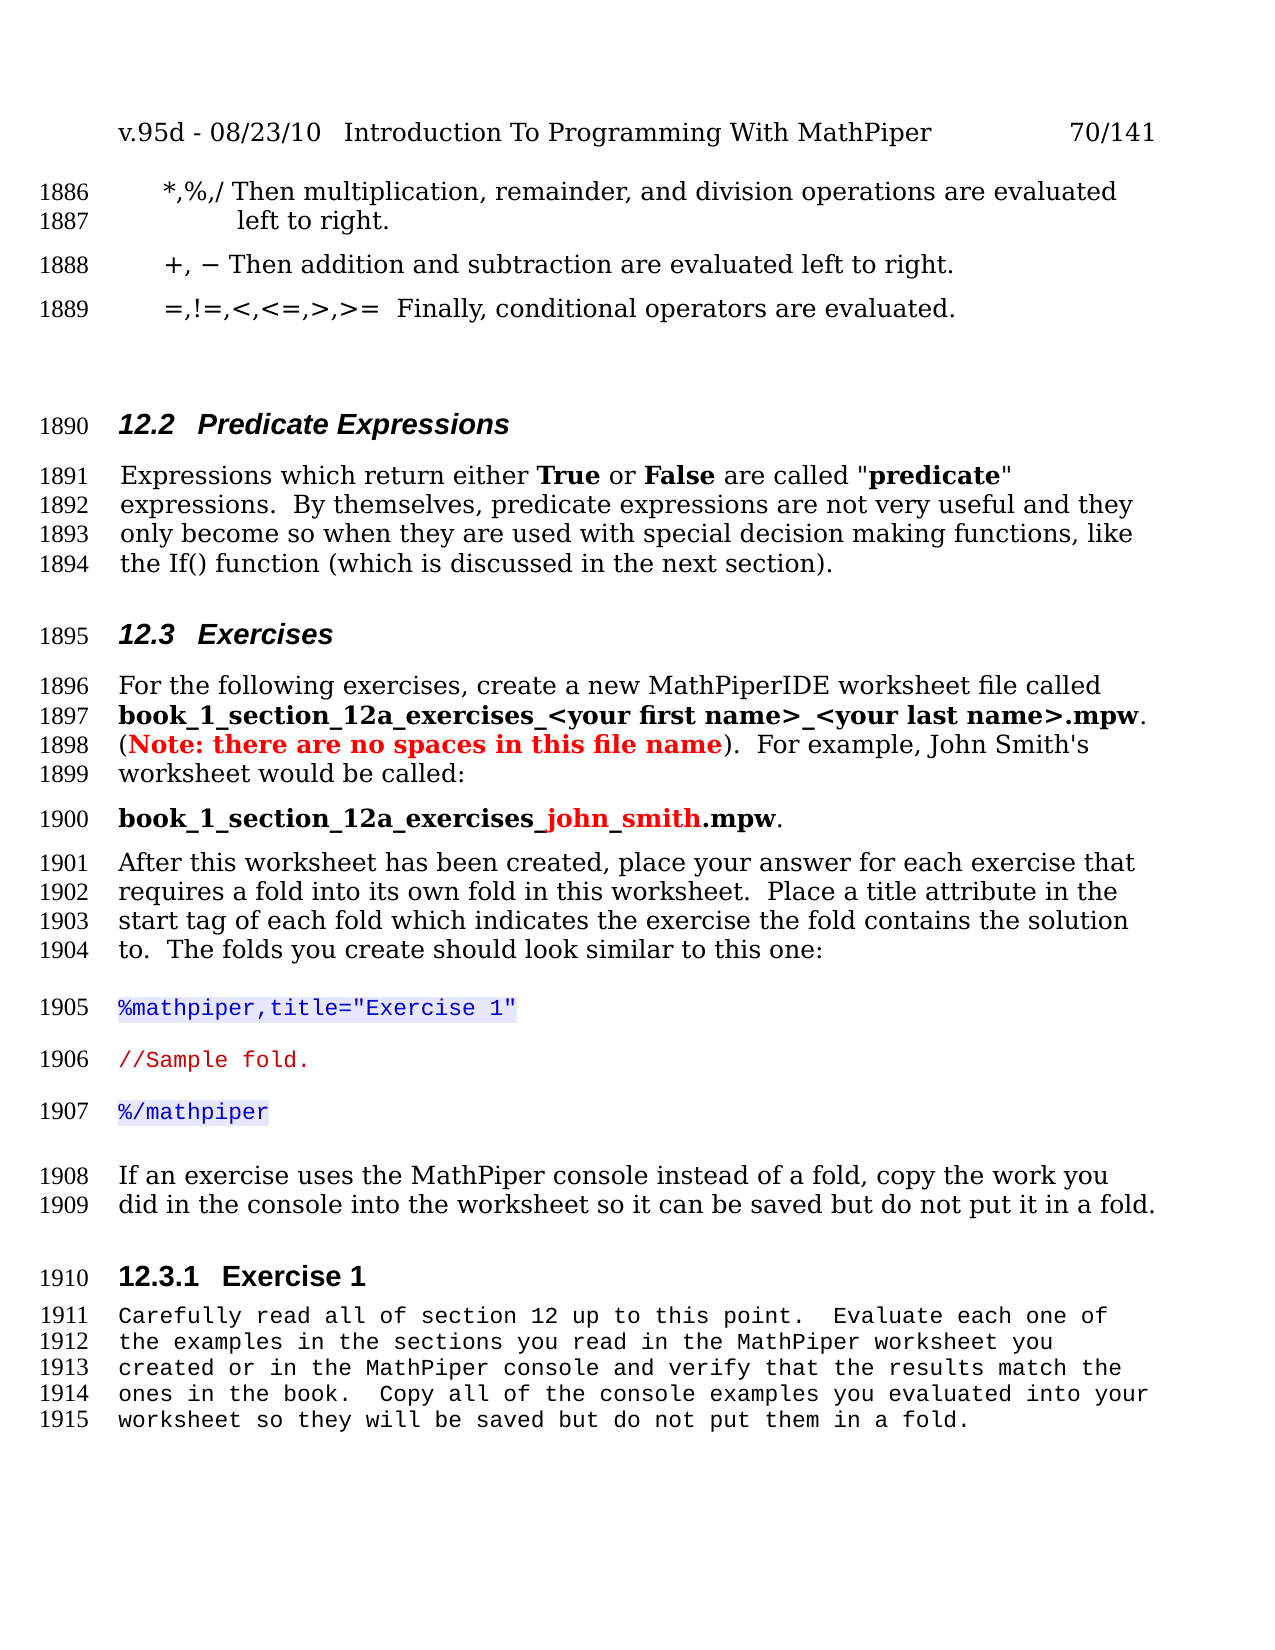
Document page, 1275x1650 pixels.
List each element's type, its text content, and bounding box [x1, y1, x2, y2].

text %mathpiper,title="Exercise 1" [118, 997, 1157, 1023]
text For the following exercises, create a new MathPiperIDE worksheet file called book_1_section_12a_exercises_<your first name>_<your last name>.mpw. (Note: there are no spaces in this file name). For example, John Smith's worksheet would be called: [118, 672, 1157, 789]
text After this worksheet has been created, place your answer for each exercise that requires a fold into its own fold in this worksheet. Place a title attribute in the start tag of each fold which indicates the exercise the fold contains the solution to. The folds you create should look similar to this one: [118, 848, 1157, 965]
text Carefully read all of section 12 up to this point. Evaluate each one of the examples in the sections you read in the MathPiper worksheet you created or in the MathPiper console and verify that the results match the ones in the book. Copy all of the console examples you evaluated into your worksheet so they will be saved but do not put them in a fold. [118, 1304, 1157, 1434]
text %/mathpiper [118, 1100, 1157, 1126]
text =,!=,<,<=,>,>= Finally, conditional operators are evaluated. [163, 294, 1157, 323]
text +, − Then addition and subtraction are evaluated left to right. [163, 250, 1157, 279]
text *,%,/ Then multiplication, remainder, and division operations are evaluated left to right. [163, 177, 1157, 235]
text book_1_section_12a_exercises_john_smith.mpw. [118, 804, 1157, 833]
text If an exercise uses the MathPiper console instead of a fold, copy the work you did in the console into the worksheet so it can be saved but do not put it in a fold. [118, 1161, 1157, 1219]
subtitle Exercises [118, 617, 1157, 651]
text //Sample fold. [118, 1048, 1157, 1074]
subtitle Exercise 1 [118, 1259, 1157, 1292]
text Expressions which return either True or False are called "predicate" expressions. By themselves, predicate expressions are not very useful and they only become so when they are used with special decision making functions, like the If() function (which is discussed in the next section). [120, 461, 1157, 578]
subtitle Predicate Expressions [118, 407, 1157, 440]
